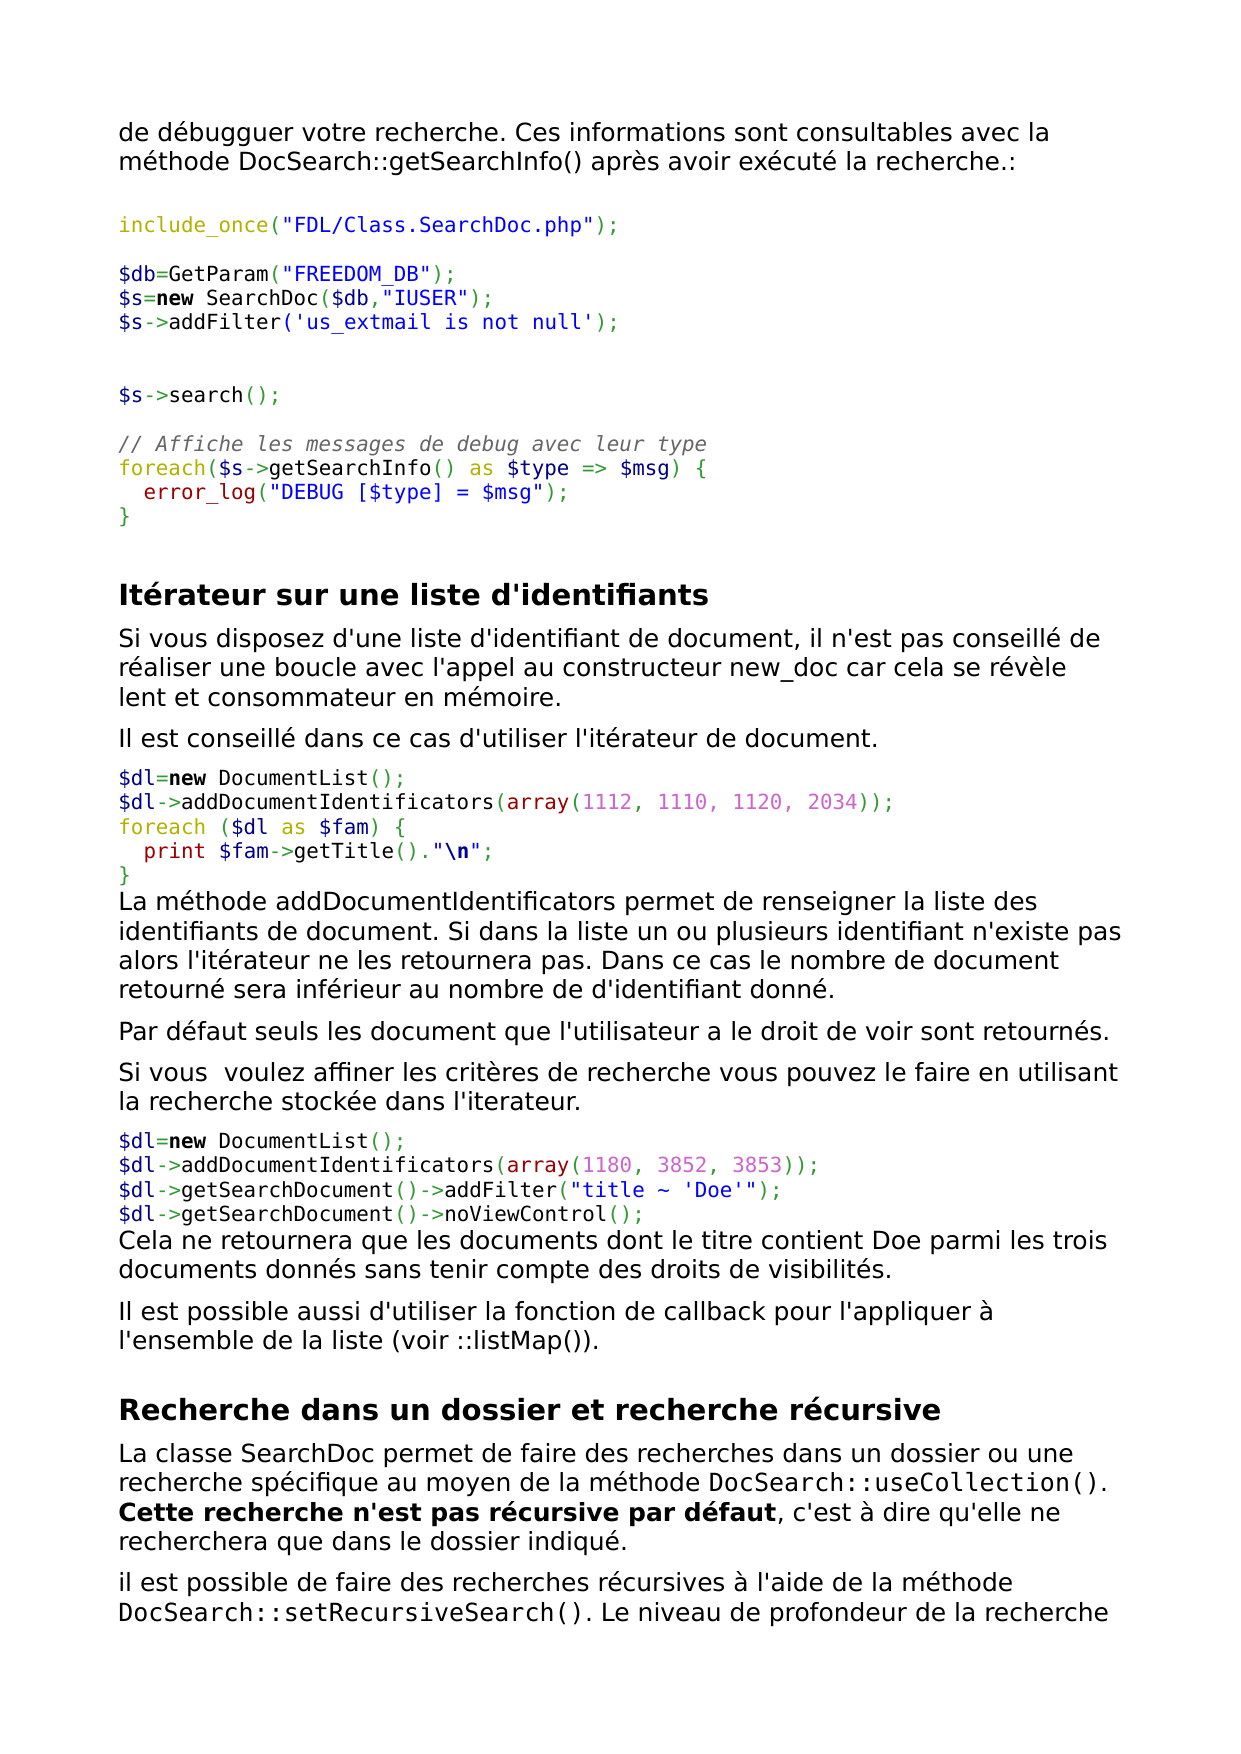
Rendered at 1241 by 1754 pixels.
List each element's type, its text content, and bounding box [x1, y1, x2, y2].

text La méthode addDocumentIdentificators permet de renseigner la liste des identifiants de document. Si dans la liste un ou plusieurs identifiant n'existe pas alors l'itérateur ne les retournera pas. Dans ce cas le nombre de document retourné sera inférieur au nombre de d'identifiant donné. [118, 887, 1122, 1004]
text $s->search(); [118, 383, 1122, 407]
text Cela ne retournera que les documents dont le titre contient Doe parmi les trois documents donnés sans tenir compte des droits de visibilités. [118, 1226, 1122, 1284]
text $dl=new DocumentList(); [118, 1129, 1122, 1153]
text $db=GetParam("FREEDOM_DB"); [118, 262, 1122, 286]
subtitle Recherche dans un dossier et recherche récursive [118, 1393, 1122, 1427]
text error_log("DEBUG [$type] = $msg"); [118, 480, 1122, 504]
text foreach ($dl as $fam) { [118, 815, 1122, 839]
text // Affiche les messages de debug avec leur type [118, 432, 1122, 456]
text il est possible de faire des recherches récursives à l'aide de la méthode DocSearch::setRecursiveSearch(). Le niveau de profondeur de la recherche [118, 1568, 1122, 1627]
text Il est possible aussi d'utiliser la fonction de callback pour l'appliquer à l'ensemble de la liste (voir ::listMap()). [118, 1297, 1122, 1355]
text } [118, 863, 1122, 887]
text Si vous disposez d'une liste d'identifiant de document, il n'est pas conseillé de réaliser une boucle avec l'appel au constructeur new_doc car cela se révèle lent et consommateur en mémoire. [118, 624, 1122, 712]
subtitle Itérateur sur une liste d'identifiants [118, 578, 1122, 612]
text La classe SearchDoc permet de faire des recherches dans un dossier ou une recherche spécifique au moyen de la méthode DocSearch::useCollection(). Cette recherche n'est pas récursive par défaut, c'est à dire qu'elle ne recherchera que dans le dossier indiqué. [118, 1439, 1122, 1556]
text } [118, 504, 1122, 529]
text Par défaut seuls les document que l'utilisateur a le droit de voir sont retournés. [118, 1017, 1122, 1046]
text Si vous voulez affiner les critères de recherche vous pouvez le faire en utilisant la recherche stockée dans l'iterateur. [118, 1058, 1122, 1117]
text print $fam->getTitle()."\n"; [118, 839, 1122, 863]
text $s=new SearchDoc($db,"IUSER"); [118, 286, 1122, 310]
text $dl=new DocumentList(); [118, 766, 1122, 790]
text de débugguer votre recherche. Ces informations sont consultables avec la méthode DocSearch::getSearchInfo() après avoir exécuté la recherche.: [118, 118, 1122, 176]
text $dl->addDocumentIdentificators(array(1112, 1110, 1120, 2034)); [118, 790, 1122, 815]
text $dl->addDocumentIdentificators(array(1180, 3852, 3853)); [118, 1153, 1122, 1178]
text Il est conseillé dans ce cas d'utiliser l'itérateur de document. [118, 724, 1122, 754]
text $dl->getSearchDocument()->addFilter("title ~ 'Doe'"); [118, 1178, 1122, 1202]
text include_once("FDL/Class.SearchDoc.php"); [118, 213, 1122, 237]
text foreach($s->getSearchInfo() as $type => $msg) { [118, 456, 1122, 480]
text $dl->getSearchDocument()->noViewControl(); [118, 1202, 1122, 1226]
text $s->addFilter('us_extmail is not null'); [118, 310, 1122, 334]
